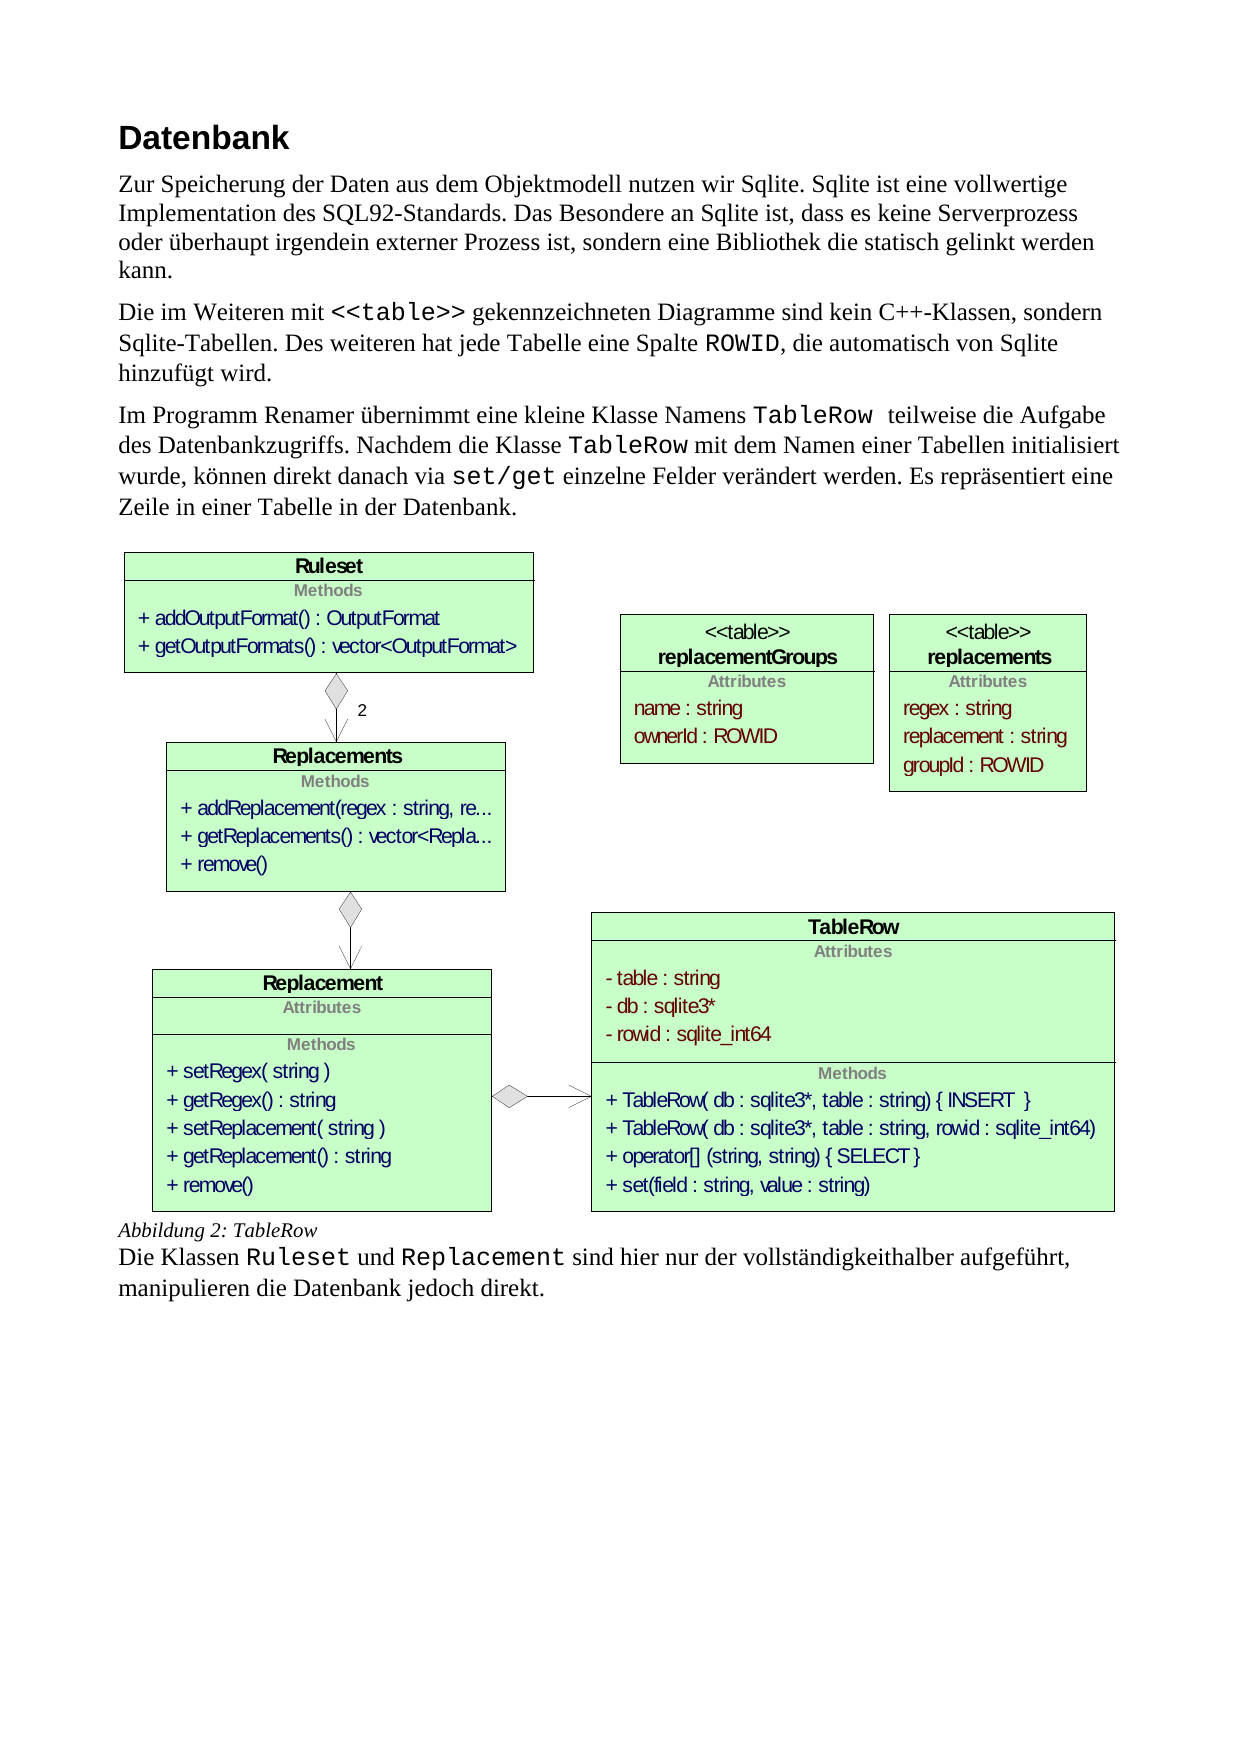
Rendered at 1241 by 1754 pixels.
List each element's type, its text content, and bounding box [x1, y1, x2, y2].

text Im Programm Renamer übernimmt eine kleine Klasse Namens TableRow teilweise die Aufgabe des Datenbankzugriffs. Nachdem die Klasse TableRow mit dem Namen einer Tabellen initialisiert wurde, können direkt danach via set/get einzelne Felder verändert werden. Es repräsentiert eine Zeile in einer Tabelle in der Datenbank. [118, 400, 1122, 521]
text Die Klassen Ruleset und Replacement sind hier nur der vollständigkeithalber aufgeführt, manipulieren die Datenbank jedoch direkt. [118, 1242, 1122, 1302]
text Zur Speicherung der Daten aus dem Objektmodell nutzen wir Sqlite. Sqlite ist eine vollwertige Implementation des SQL92-Standards. Das Besondere an Sqlite ist, dass es keine Serverprozess oder überhaupt irgendein externer Prozess ist, sondern eine Bibliothek die statisch gelinkt werden kann. [118, 169, 1122, 284]
subtitle Datenbank [118, 118, 1122, 157]
text Die im Weiteren mit <<table>> gekennzeichneten Diagramme sind kein C++-Klassen, sondern Sqlite-Tabellen. Des weiteren hat jede Tabelle eine Spalte ROWID, die automatisch von Sqlite hinzufügt wird. [118, 297, 1122, 387]
text [118, 533, 1122, 546]
text Abbildung 2: TableRow [118, 546, 1122, 1242]
